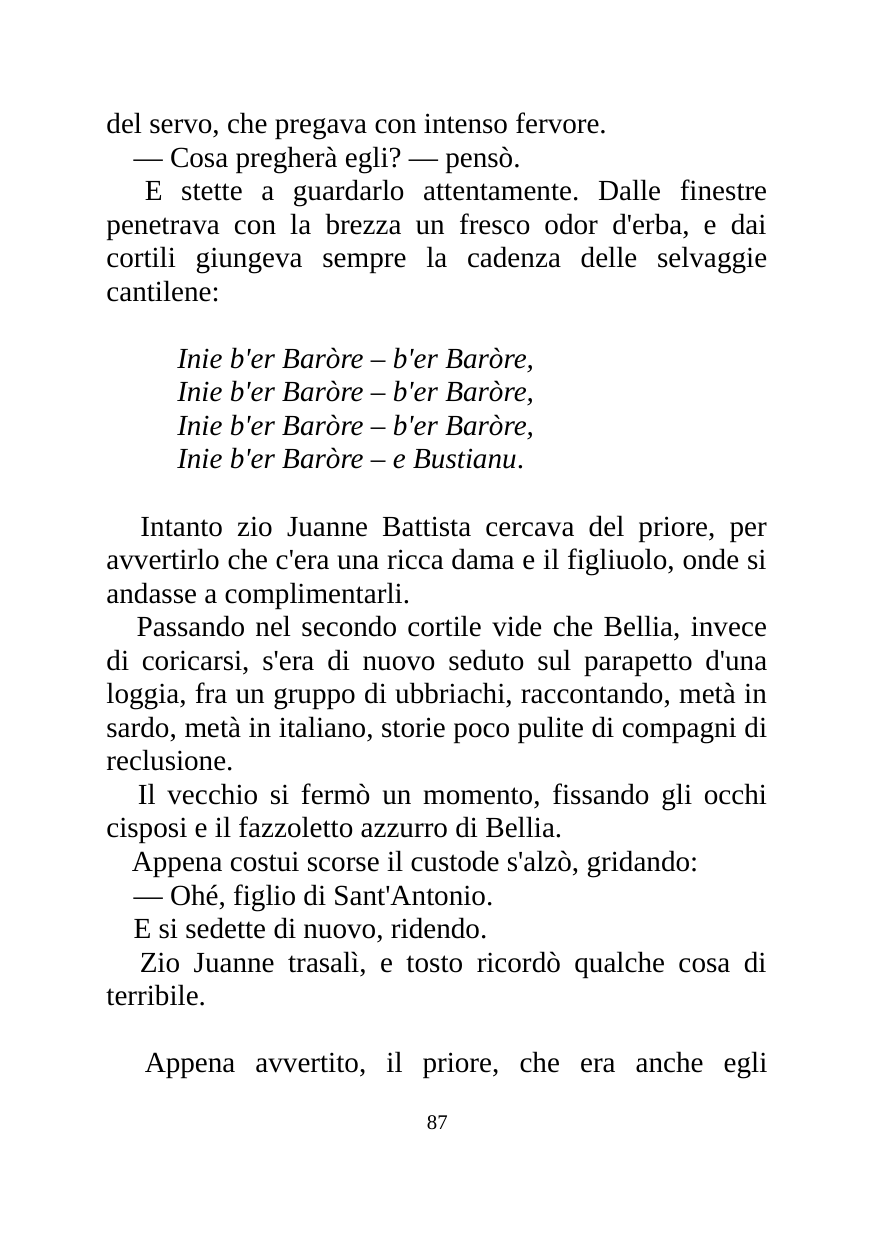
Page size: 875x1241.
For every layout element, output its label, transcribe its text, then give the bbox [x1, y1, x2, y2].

text Inie b'er Baròre – b'er Baròre, [106, 408, 768, 442]
text E stette a guardarlo attentamente. Dalle finestre penetrava con la brezza un fresco odor d'erba, e dai cortili giungeva sempre la cadenza delle selvaggie cantilene: [106, 173, 768, 307]
text Zio Juanne trasalì, e tosto ricordò qualche cosa di terribile. [106, 945, 768, 1012]
text Passando nel secondo cortile vide che Bellia, invece di coricarsi, s'era di nuovo seduto sul parapetto d'una loggia, fra un gruppo di ubbriachi, raccontando, metà in sardo, metà in italiano, storie poco pulite di compagni di reclusione. [106, 609, 768, 777]
text Appena avvertito, il priore, che era anche egli [106, 1045, 768, 1079]
text — Cosa pregherà egli? — pensò. [106, 140, 768, 173]
text — Ohé, figlio di Sant'Antonio. [106, 878, 768, 911]
text E si sedette di nuovo, ridendo. [106, 911, 768, 945]
text Il vecchio si fermò un momento, fissando gli occhi cisposi e il fazzoletto azzurro di Bellia. [106, 777, 768, 844]
text Intanto zio Juanne Battista cercava del priore, per avvertirlo che c'era una ricca dama e il figliuolo, onde si andasse a complimentarli. [106, 509, 768, 609]
text Inie b'er Baròre – b'er Baròre, [106, 374, 768, 408]
text Appena costui scorse il custode s'alzò, gridando: [106, 844, 768, 878]
text Inie b'er Baròre – b'er Baròre, [106, 341, 768, 374]
text Inie b'er Baròre – e Bustianu. [106, 442, 768, 475]
text del servo, che pregava con intenso fervore. [106, 106, 768, 140]
